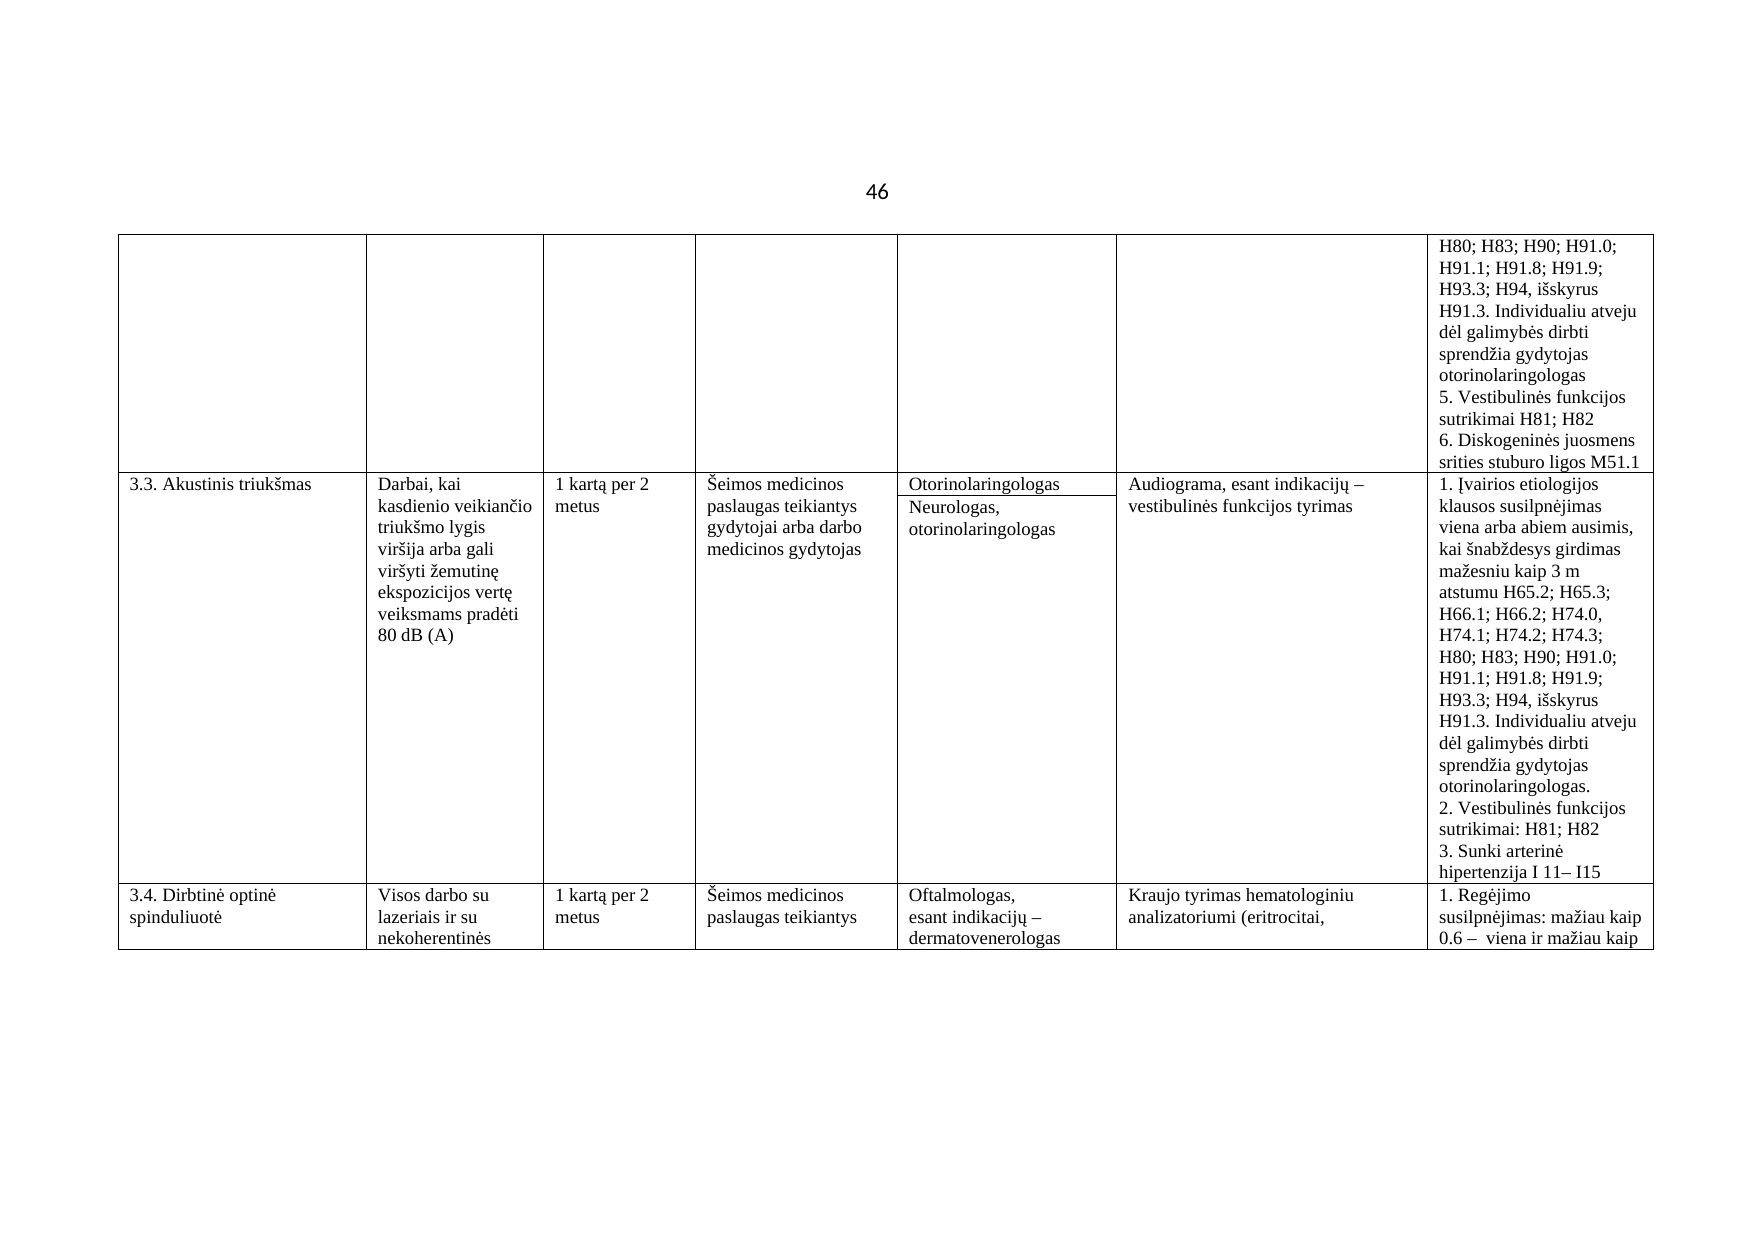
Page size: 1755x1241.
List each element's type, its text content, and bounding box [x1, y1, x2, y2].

table_cell H80; H83; H90; H91.0; H91.1; H91.8; H91.9; H93.3; H94, išskyrus H91.3. Individualiu atveju dėl galimybės dirbti sprendžia gydytojas otorinolaringologas 5. Vestibulinės funkcijos sutrikimai H81; H82 6. Diskogeninės juosmens srities stuburo ligos M51.1 [1428, 235, 1653, 472]
table_cell Otorinolaringologas [898, 473, 1116, 495]
table_cell 1 kartą per 2 metus [544, 473, 695, 883]
table_cell [1117, 235, 1427, 472]
table_cell 1. Įvairios etiologijos klausos susilpnėjimas viena arba abiem ausimis, kai šnabždesys girdimas mažesniu kaip 3 m atstumu H65.2; H65.3; H66.1; H66.2; H74.0, H74.1; H74.2; H74.3; H80; H83; H90; H91.0; H91.1; H91.8; H91.9; H93.3; H94, išskyrus H91.3. Individualiu atveju dėl galimybės dirbti sprendžia gydytojas otorinolaringologas. 2. Vestibulinės funkcijos sutrikimai: H81; H82 3. Sunki arterinė hipertenzija I 11– I15 [1428, 473, 1653, 883]
table_cell Šeimos medicinos paslaugas teikiantys [696, 884, 897, 949]
table_cell [119, 235, 366, 472]
table_cell Oftalmologas, esant indikacijų – dermatovenerologas [898, 884, 1116, 949]
table_cell Neurologas, otorinolaringologas [898, 496, 1116, 883]
table_cell Visos darbo su lazeriais ir su nekoherentinės [367, 884, 543, 949]
table_cell Audiograma, esant indikacijų – vestibulinės funkcijos tyrimas [1117, 473, 1427, 883]
table_cell 3.4. Dirbtinė optinė spinduliuotė [119, 884, 366, 949]
table_cell [696, 235, 897, 472]
table_cell Darbai, kai kasdienio veikiančio triukšmo lygis viršija arba gali viršyti žemutinę ekspozicijos vertę veiksmams pradėti 80 dB (A) [367, 473, 543, 883]
table_cell 1 kartą per 2 metus [544, 884, 695, 949]
table_cell Šeimos medicinos paslaugas teikiantys gydytojai arba darbo medicinos gydytojas [696, 473, 897, 883]
table_cell [544, 235, 695, 472]
table_cell [367, 235, 543, 472]
table_cell 1. Regėjimo susilpnėjimas: mažiau kaip 0.6 – viena ir mažiau kaip [1428, 884, 1653, 949]
table_cell [898, 235, 1116, 472]
table_cell 3.3. Akustinis triukšmas [119, 473, 366, 883]
table_cell Kraujo tyrimas hematologiniu analizatoriumi (eritrocitai, [1117, 884, 1427, 949]
